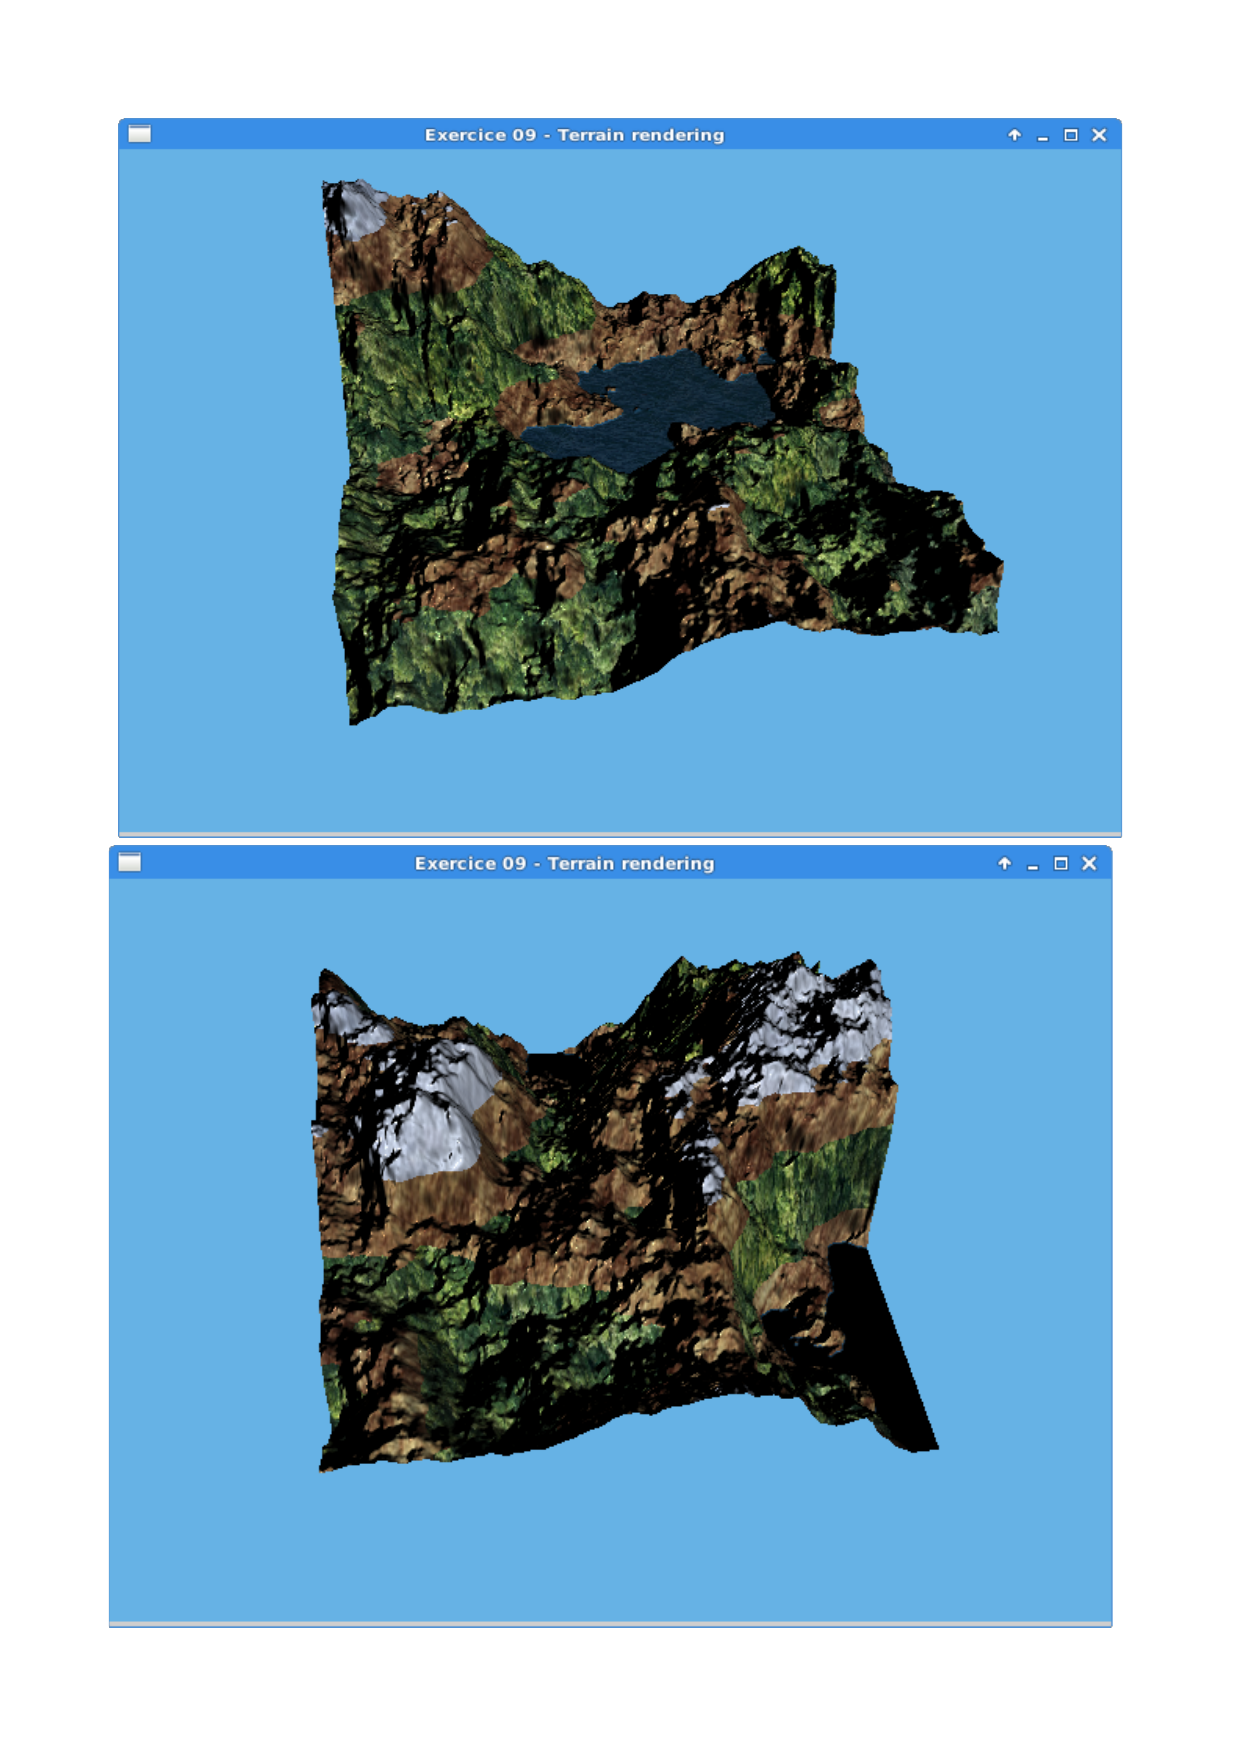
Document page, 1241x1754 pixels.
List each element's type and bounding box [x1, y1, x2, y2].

picture [108, 845, 1113, 1628]
picture [118, 118, 1123, 838]
